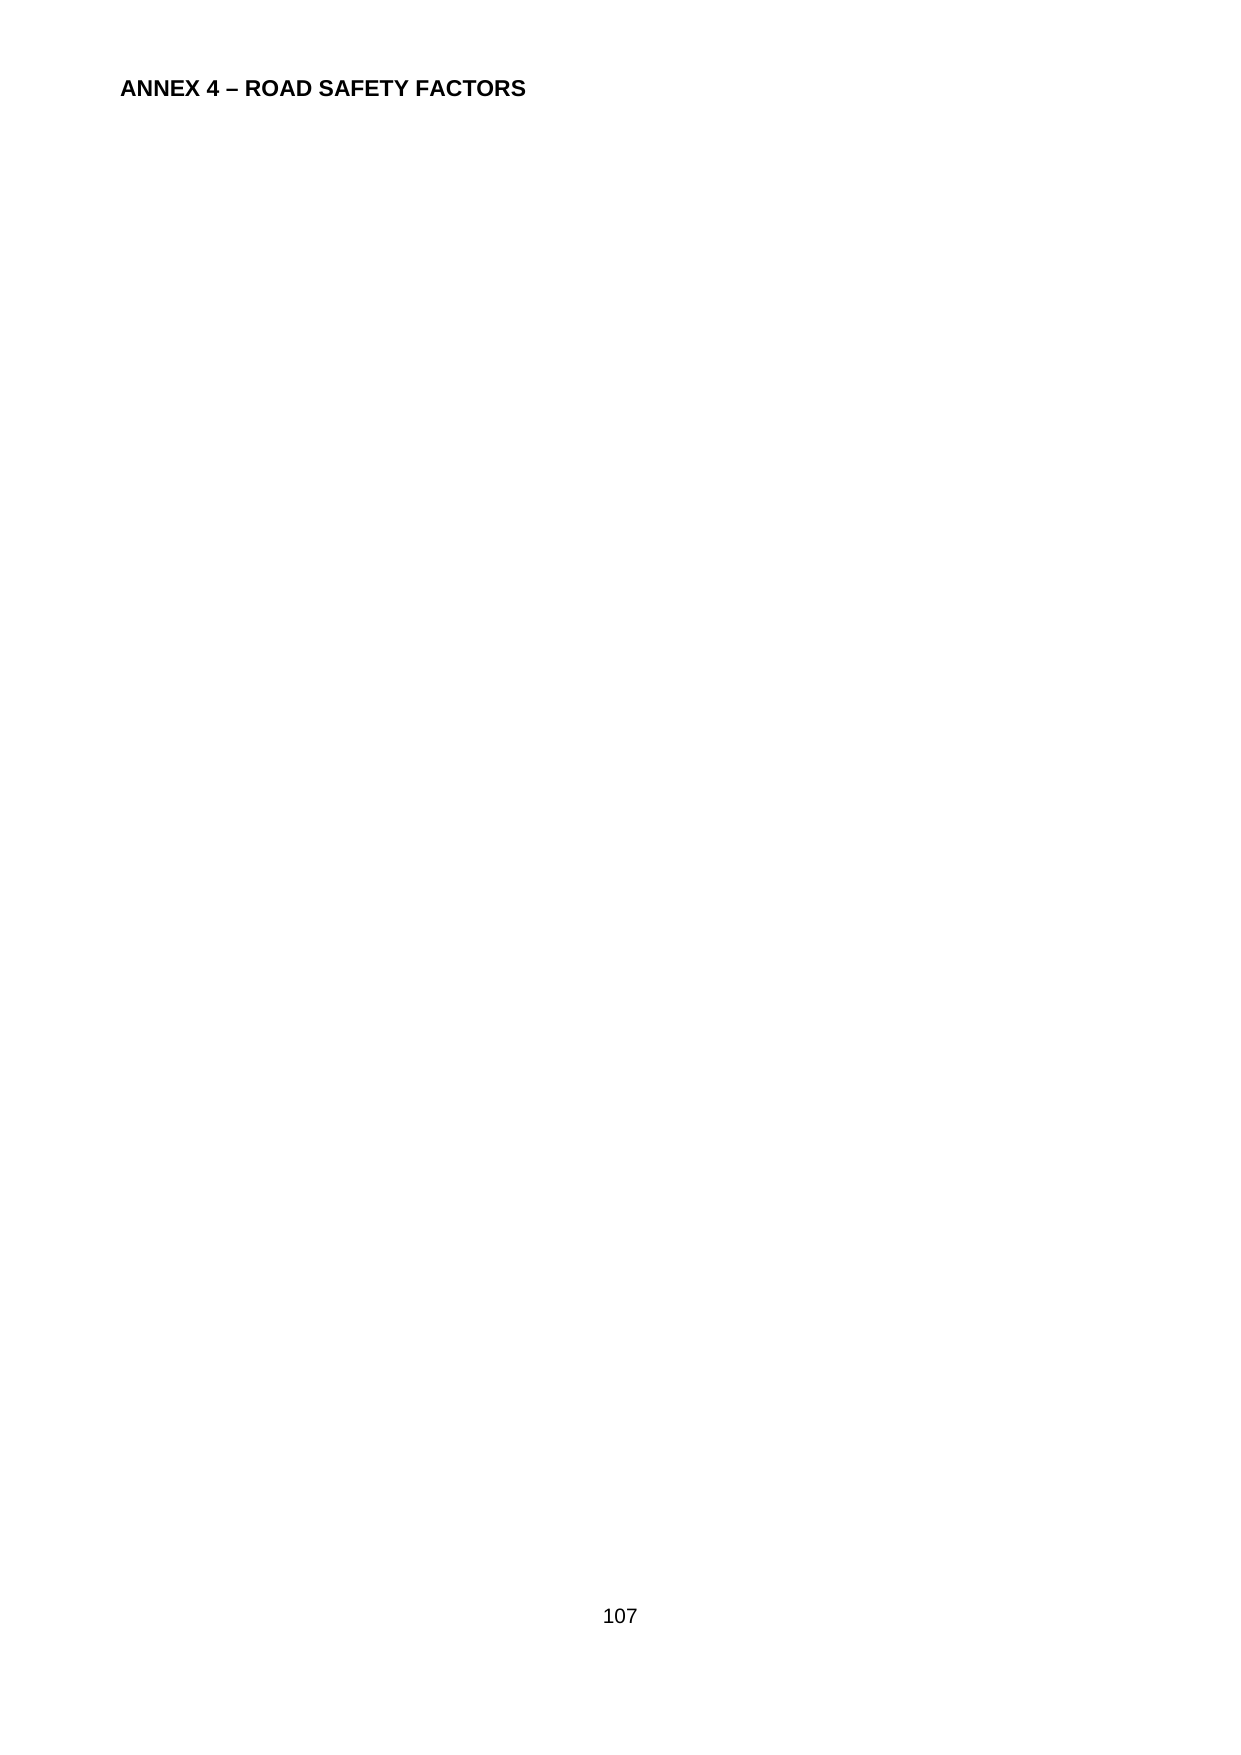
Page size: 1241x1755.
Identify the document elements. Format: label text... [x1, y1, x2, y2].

text ANNEX 4 – ROAD SAFETY FACTORS [120, 75, 1120, 101]
